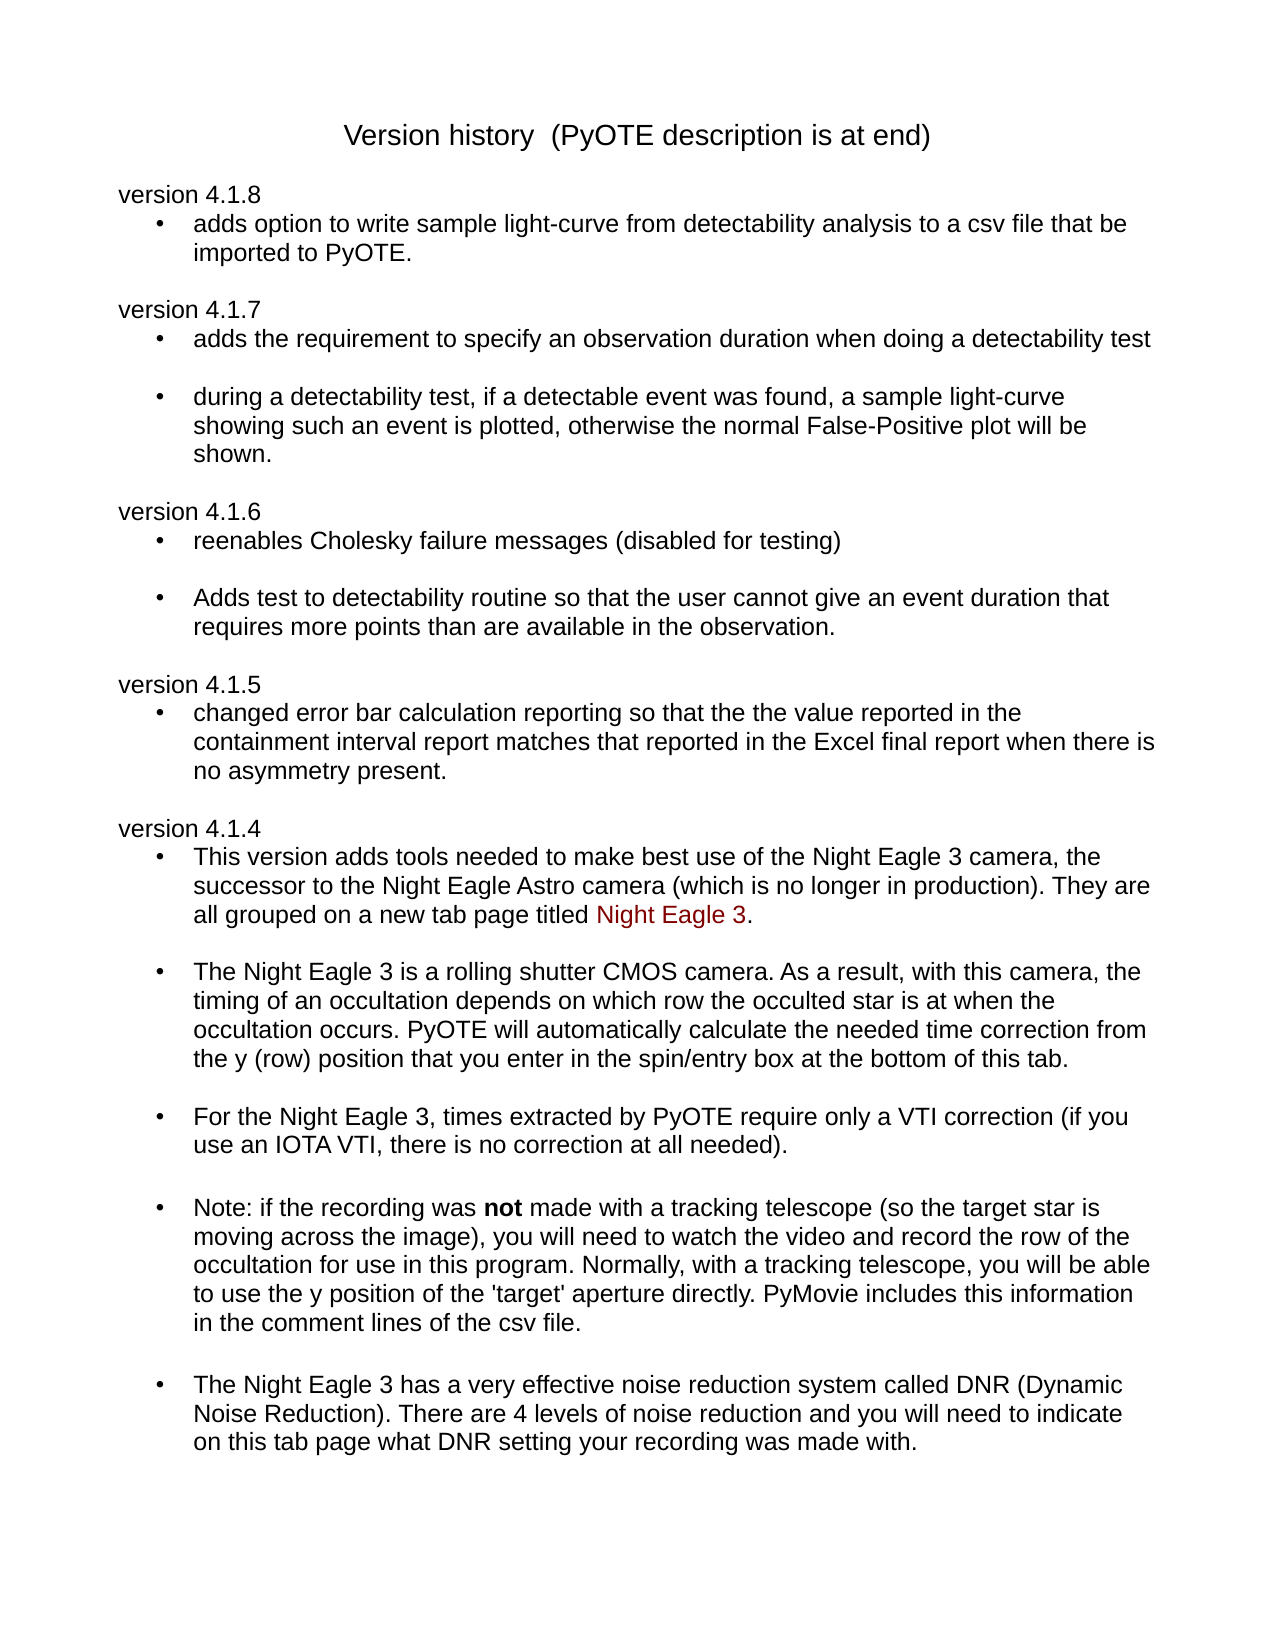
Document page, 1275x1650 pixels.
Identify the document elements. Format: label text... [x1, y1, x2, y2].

list The Night Eagle 3 has a very effective noise reduction system called DNR (Dynamic Noise Reduction). There are 4 levels of noise reduction and you will need to indicate on this tab page what DNR setting your recording was made with. [156, 1370, 1157, 1456]
list The Night Eagle 3 is a rolling shutter CMOS camera. As a result, with this camera, the timing of an occultation depends on which row the occulted star is at when the occultation occurs. PyOTE will automatically calculate the needed time correction from the y (row) position that you enter in the spin/entry box at the bottom of this tab. [156, 957, 1157, 1072]
text version 4.1.7 [118, 296, 1157, 324]
text version 4.1.4 [118, 813, 1157, 842]
text version 4.1.5 [118, 670, 1157, 698]
list reenables Cholesky failure messages (disabled for testing) [156, 526, 1157, 583]
text version 4.1.8 [118, 180, 1157, 209]
list Note: if the recording was not made with a tracking telescope (so the target star is moving across the image), you will need to watch the video and record the row of the occultation for use in this program. Normally, with a tracking telescope, you will be able to use the y position of the 'target' aperture directly. PyMovie includes this information in the comment lines of the csv file. [156, 1193, 1157, 1336]
list adds the requirement to specify an observation duration when doing a detectability test [156, 324, 1157, 382]
list This version adds tools needed to make best use of the Night Eagle 3 camera, the successor to the Night Eagle Astro camera (which is no longer in production). They are all grouped on a new tab page titled Night Eagle 3. [156, 842, 1157, 957]
list during a detectability test, if a detectable event was found, a sample light-curve showing such an event is plotted, otherwise the normal False-Positive plot will be shown. [156, 382, 1157, 497]
list adds option to write sample light-curve from detectability analysis to a csv file that be imported to PyOTE. [156, 209, 1157, 296]
text Version history (PyOTE description is at end) [118, 118, 1157, 152]
list changed error bar calculation reporting so that the the value reported in the containment interval report matches that reported in the Excel final report when there is no asymmetry present. [156, 698, 1157, 785]
list Adds test to detectability routine so that the user cannot give an event duration that requires more points than are available in the observation. [156, 583, 1157, 670]
list For the Night Eagle 3, times extracted by PyOTE require only a VTI correction (if you use an IOTA VTI, there is no correction at all needed). [156, 1102, 1157, 1159]
text version 4.1.6 [118, 497, 1157, 526]
